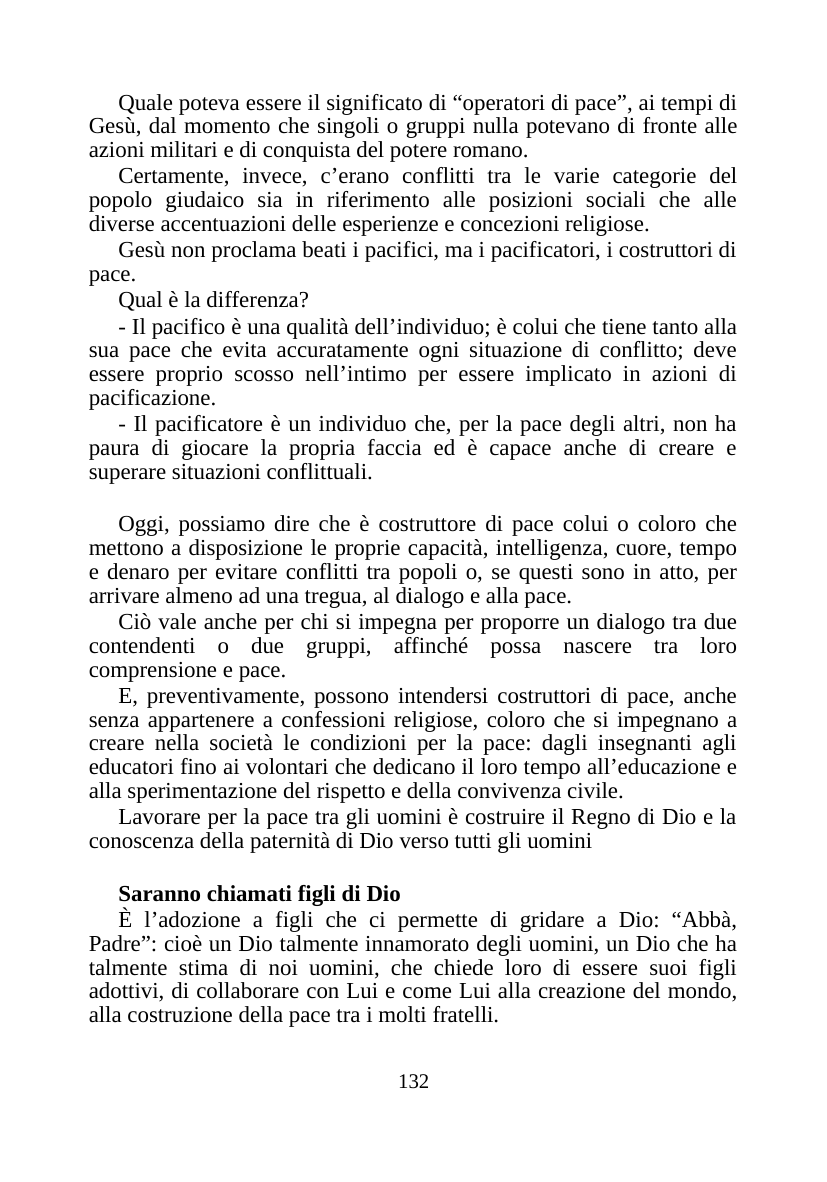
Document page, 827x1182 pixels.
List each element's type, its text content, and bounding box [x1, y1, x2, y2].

text Certamente, invece, c’erano conflitti tra le varie categorie del popolo giudaico sia in riferimento alle posizioni sociali che alle diverse accentuazioni delle esperienze e concezioni religiose. [88, 162, 738, 236]
text Quale poteva essere il significato di “operatori di pace”, ai tempi di Gesù, dal momento che singoli o gruppi nulla potevano di fronte alle azioni militari e di conquista del potere romano. [88, 88, 738, 162]
text Qual è la differenza? [88, 286, 738, 313]
text Oggi, possiamo dire che è costruttore di pace colui o coloro che mettono a disposizione le proprie capacità, intelligenza, cuore, tempo e denaro per evitare conflitti tra popoli o, se questi sono in atto, per arrivare almeno ad una tregua, al dialogo e alla pace. [88, 511, 738, 608]
text Gesù non proclama beati i pacifici, ma i pacificatori, i costruttori di pace. [88, 236, 738, 286]
text Saranno chiamati figli di Dio [88, 880, 738, 906]
text E, preventivamente, possono intendersi costruttori di pace, anche senza appartenere a confessioni religiose, coloro che si impegnano a creare nella società le condizioni per la pace: dagli insegnanti agli educatori fino ai volontari che dedicano il loro tempo all’educazione e alla sperimentazione del rispetto e della convivenza civile. [88, 682, 738, 803]
text - Il pacificatore è un individuo che, per la pace degli altri, non ha paura di giocare la propria faccia ed è capace anche di creare e superare situazioni conflittuali. [88, 410, 738, 484]
text È l’adozione a figli che ci permette di gridare a Dio: “Abbà, Padre”: cioè un Dio talmente innamorato degli uomini, un Dio che ha talmente stima di noi uomini, che chiede loro di essere suoi figli adottivi, di collaborare con Lui e come Lui alla creazione del mondo, alla costruzione della pace tra i molti fratelli. [88, 906, 738, 1027]
text Ciò vale anche per chi si impegna per proporre un dialogo tra due contendenti o due gruppi, affinché possa nascere tra loro comprensione e pace. [88, 608, 738, 682]
text - Il pacifico è una qualità dell’individuo; è colui che tiene tanto alla sua pace che evita accuratamente ogni situazione di conflitto; deve essere proprio scosso nell’intimo per essere implicato in azioni di pacificazione. [88, 313, 738, 410]
text Lavorare per la pace tra gli uomini è costruire il Regno di Dio e la conoscenza della paternità di Dio verso tutti gli uomini [88, 803, 738, 853]
